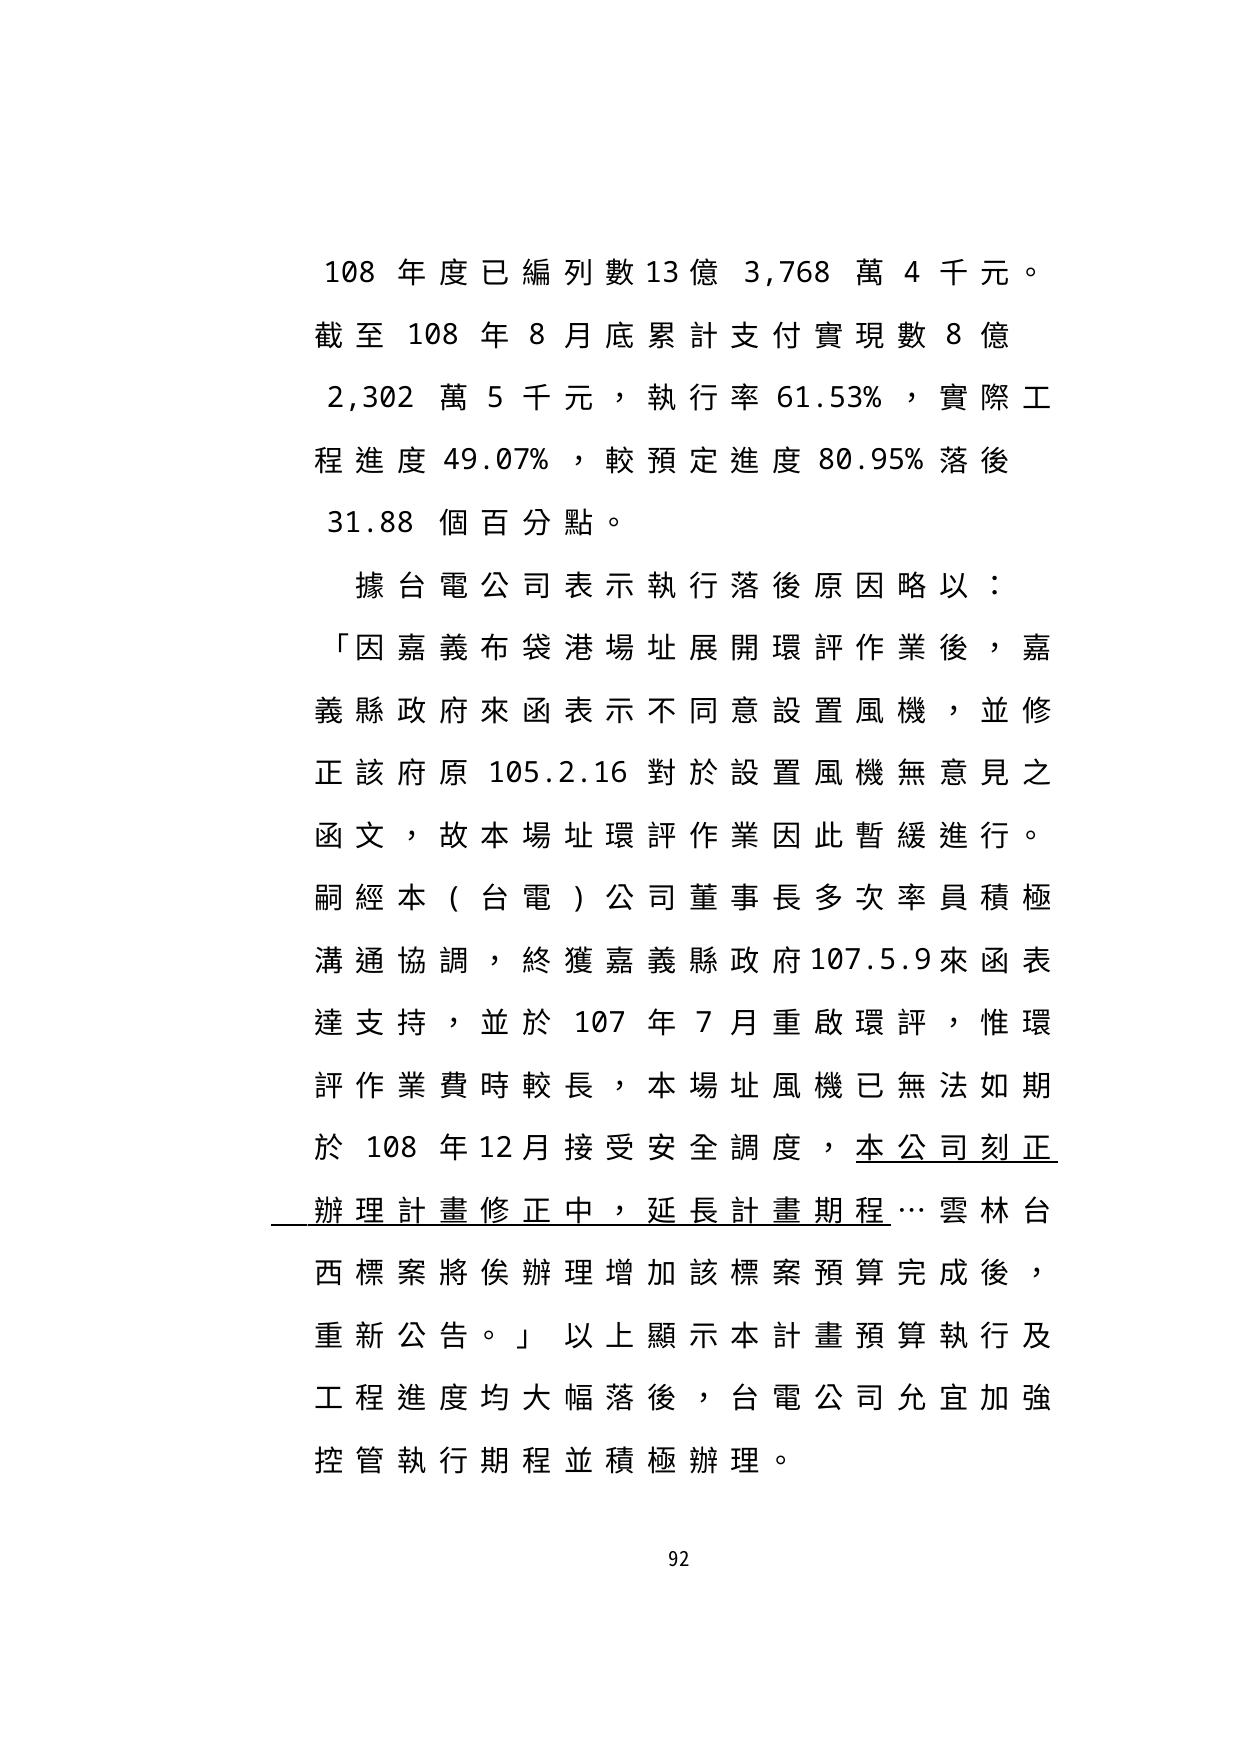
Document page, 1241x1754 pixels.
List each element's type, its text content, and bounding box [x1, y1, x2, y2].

text 據台電公司表示執行落後原因略以：「因嘉義布袋港場址展開環評作業後，嘉義縣政府來函表示不同意設置風機，並修正該府原105.2.16對於設置風機無意見之函文，故本場址環評作業因此暫緩進行。嗣經本(台電)公司董事長多次率員積極溝通協調，終獲嘉義縣政府107.5.9來函表達支持，並於107年7月重啟環評，惟環評作業費時較長，本場址風機已無法如期於108年12月接受安全調度，本公司刻正辦理計畫修正中，延長計畫期程…雲林台西標案將俟辦理增加該標案預算完成後，重新公告。」以上顯示本計畫預算執行及工程進度均大幅落後，台電公司允宜加強控管執行期程並積極辦理。 [271, 542, 1058, 1479]
text 108年度已編列數13億3,768萬4千元。截至108年8月底累計支付實現數8億2,302萬5千元，執行率61.53%，實際工程進度49.07%，較預定進度80.95%落後31.88個百分點。 [271, 229, 1058, 542]
